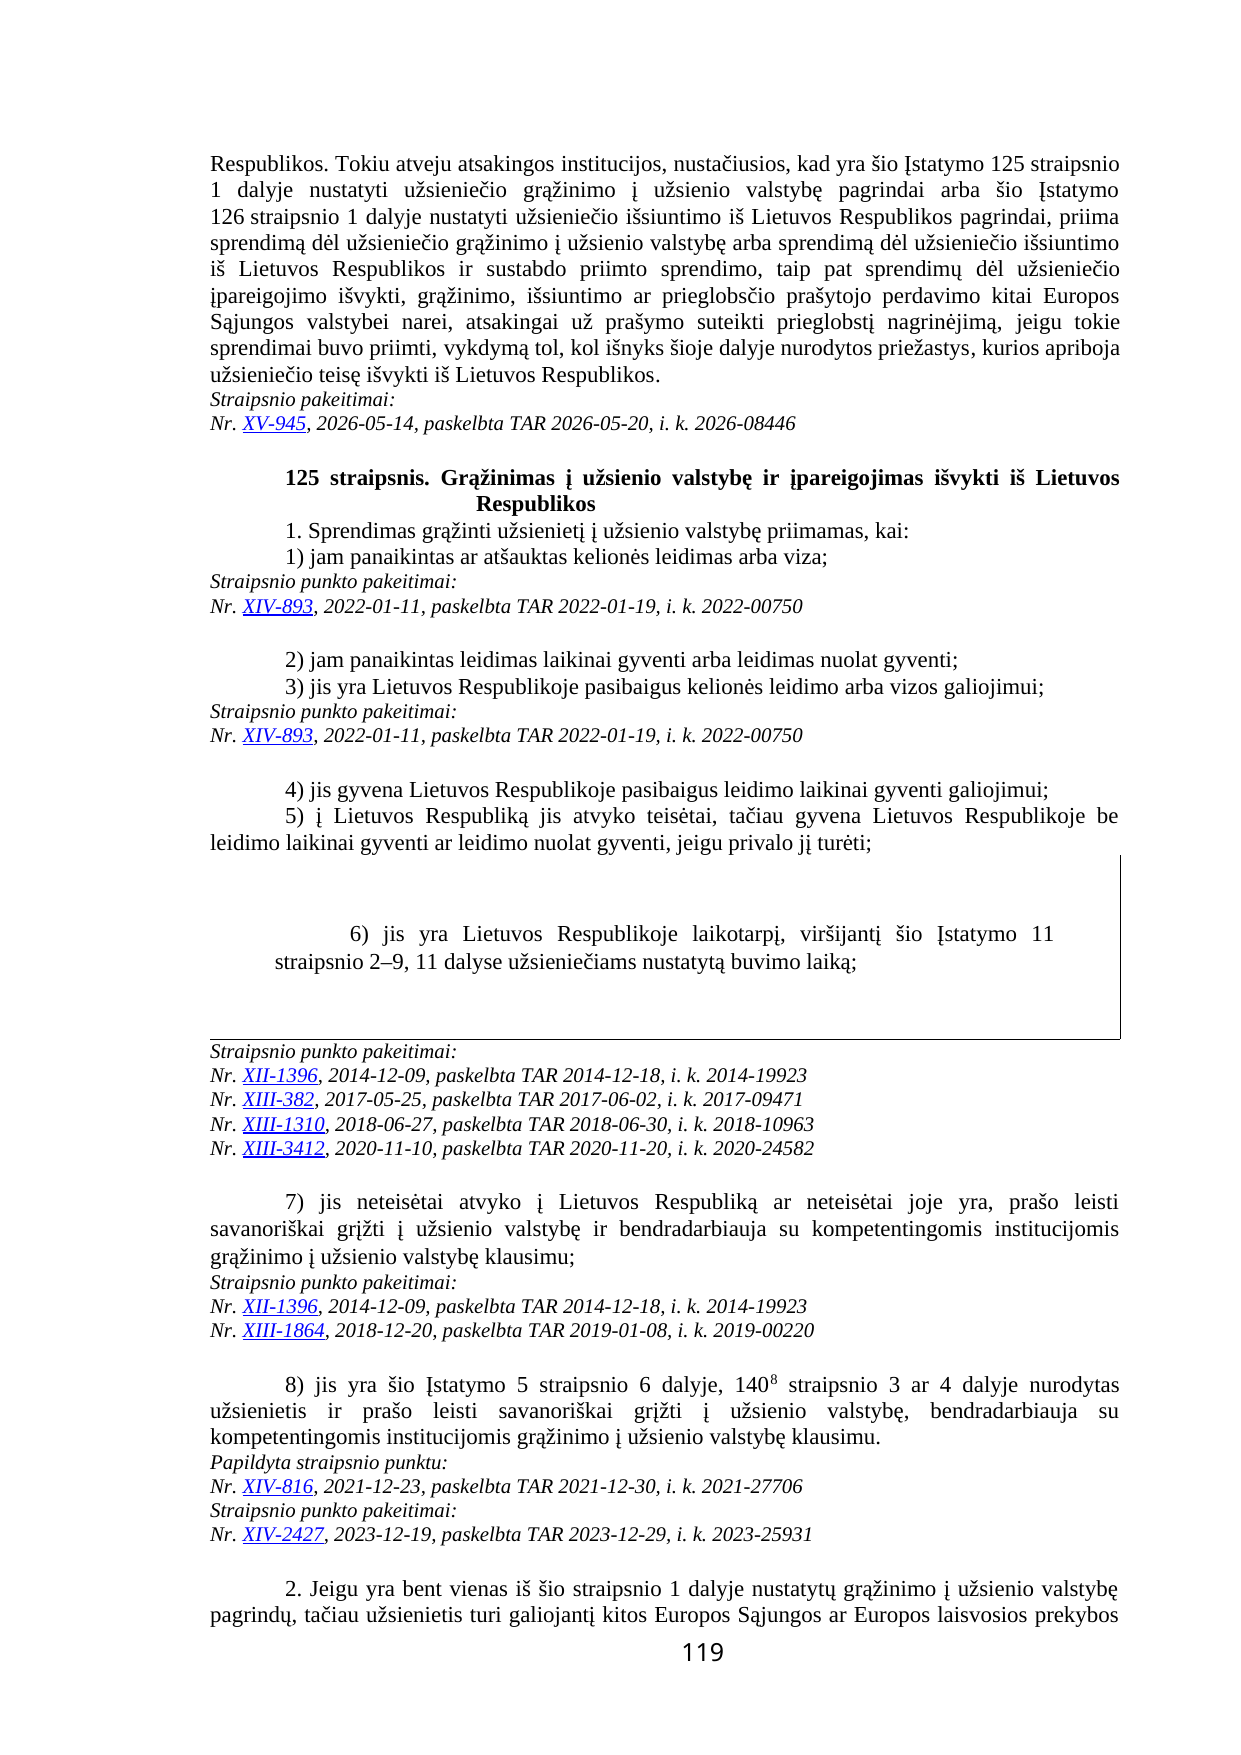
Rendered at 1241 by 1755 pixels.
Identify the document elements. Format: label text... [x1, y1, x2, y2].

text Nr. XIII-1310, 2018-06-27, paskelbta TAR 2018-06-30, i. k. 2018-10963 [210, 1111, 1120, 1136]
text 8) jis yra šio Įstatymo 5 straipsnio 6 dalyje, 1408 straipsnio 3 ar 4 dalyje nurodytas užsienietis ir prašo leisti savanoriškai grįžti į užsienio valstybę, bendradarbiauja su kompetentingomis institucijomis grąžinimo į užsienio valstybę klausimu. [210, 1371, 1120, 1450]
text 7) jis neteisėtai atvyko į Lietuvos Respubliką ar neteisėtai joje yra, prašo leisti savanoriškai grįžti į užsienio valstybę ir bendradarbiauja su kompetentingomis institucijomis grąžinimo į užsienio valstybę klausimu; [210, 1188, 1120, 1270]
text Straipsnio punkto pakeitimai: [210, 1270, 1120, 1294]
text Nr. XIV-2427, 2023-12-19, paskelbta TAR 2023-12-29, i. k. 2023-25931 [210, 1522, 1120, 1546]
text Nr. XIV-893, 2022-01-11, paskelbta TAR 2022-01-19, i. k. 2022-00750 [210, 723, 1120, 747]
text 1) jam panaikintas ar atšauktas kelionės leidimas arba viza; [210, 543, 1120, 569]
text Respublikos. Tokiu atveju atsakingos institucijos, nustačiusios, kad yra šio Įstatymo 125 straipsnio 1 dalyje nustatyti užsieniečio grąžinimo į užsienio valstybę pagrindai arba šio Įstatymo 126 straipsnio 1 dalyje nustatyti užsieniečio išsiuntimo iš Lietuvos Respublikos pagrindai, priima sprendimą dėl užsieniečio grąžinimo į užsienio valstybę arba sprendimą dėl užsieniečio išsiuntimo iš Lietuvos Respublikos ir sustabdo priimto sprendimo, taip pat sprendimų dėl užsieniečio įpareigojimo išvykti, grąžinimo, išsiuntimo ar prieglobsčio prašytojo perdavimo kitai Europos Sąjungos valstybei narei, atsakingai už prašymo suteikti prieglobstį nagrinėjimą, jeigu tokie sprendimai buvo priimti, vykdymą tol, kol išnyks šioje dalyje nurodytos priežastys, kurios apriboja užsieniečio teisę išvykti iš Lietuvos Respublikos. [210, 150, 1120, 387]
text Nr. XIV-893, 2022-01-11, paskelbta TAR 2022-01-19, i. k. 2022-00750 [210, 593, 1120, 618]
text 2) jam panaikintas leidimas laikinai gyventi arba leidimas nuolat gyventi; [210, 646, 1120, 673]
text 6) jis yra Lietuvos Respublikoje laikotarpį, viršijantį šio Įstatymo 11 straipsnio 2–9, 11 dalyse užsieniečiams nustatytą buvimo laiką; [210, 855, 1120, 1039]
text Nr. XII-1396, 2014-12-09, paskelbta TAR 2014-12-18, i. k. 2014-19923 [210, 1063, 1120, 1087]
text Straipsnio pakeitimai: [210, 387, 1120, 411]
text Papildyta straipsnio punktu: [210, 1450, 1120, 1474]
text Straipsnio punkto pakeitimai: [210, 1039, 1120, 1063]
text Straipsnio punkto pakeitimai: [210, 699, 1120, 723]
text Nr. XV-945, 2026-05-14, paskelbta TAR 2026-05-20, i. k. 2026-08446 [210, 411, 1120, 435]
text 1. Sprendimas grąžinti užsienietį į užsienio valstybę priimamas, kai: [210, 517, 1120, 543]
text Straipsnio punkto pakeitimai: [210, 1498, 1120, 1522]
text 4) jis gyvena Lietuvos Respublikoje pasibaigus leidimo laikinai gyventi galiojimui; [210, 776, 1120, 802]
text 125 straipsnis. Grąžinimas į užsienio valstybę ir įpareigojimas išvykti iš Lietuvos Respublikos [285, 464, 1120, 517]
text 3) jis yra Lietuvos Respublikoje pasibaigus kelionės leidimo arba vizos galiojimui; [210, 673, 1120, 699]
text Nr. XII-1396, 2014-12-09, paskelbta TAR 2014-12-18, i. k. 2014-19923 [210, 1294, 1120, 1318]
text Nr. XIII-382, 2017-05-25, paskelbta TAR 2017-06-02, i. k. 2017-09471 [210, 1087, 1120, 1111]
text Nr. XIII-3412, 2020-11-10, paskelbta TAR 2020-11-20, i. k. 2020-24582 [210, 1136, 1120, 1159]
text 5) į Lietuvos Respubliką jis atvyko teisėtai, tačiau gyvena Lietuvos Respublikoje be leidimo laikinai gyventi ar leidimo nuolat gyventi, jeigu privalo jį turėti; [210, 802, 1120, 855]
text Nr. XIII-1864, 2018-12-20, paskelbta TAR 2019-01-08, i. k. 2019-00220 [210, 1318, 1120, 1342]
text Nr. XIV-816, 2021-12-23, paskelbta TAR 2021-12-30, i. k. 2021-27706 [210, 1474, 1120, 1498]
text 2. Jeigu yra bent vienas iš šio straipsnio 1 dalyje nustatytų grąžinimo į užsienio valstybę pagrindų, tačiau užsienietis turi galiojantį kitos Europos Sąjungos ar Europos laisvosios prekybos [210, 1575, 1120, 1627]
text Straipsnio punkto pakeitimai: [210, 569, 1120, 593]
